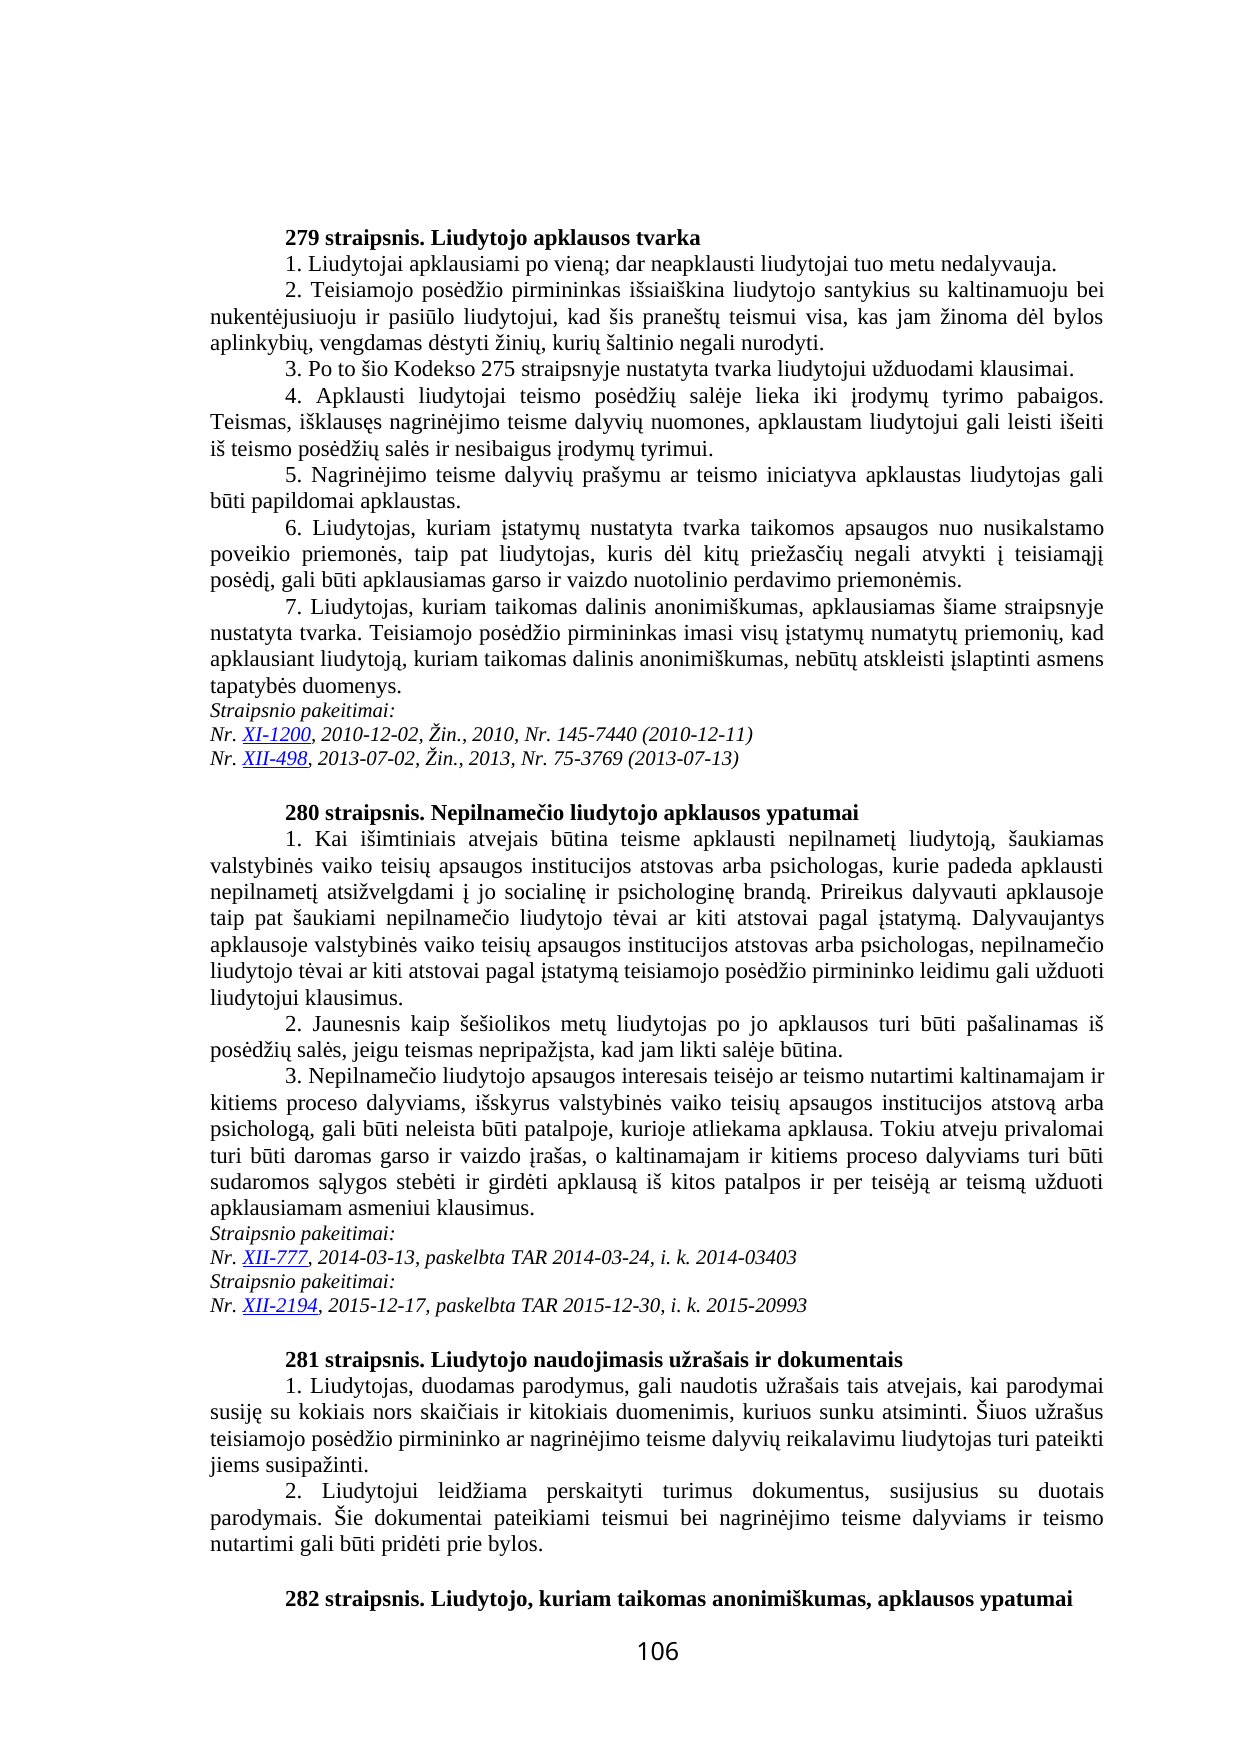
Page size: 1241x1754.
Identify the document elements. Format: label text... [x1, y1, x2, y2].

text Nr. XI-1200, 2010-12-02, Žin., 2010, Nr. 145-7440 (2010-12-11) [210, 722, 1106, 746]
text 1. Liudytojas, duodamas parodymus, gali naudotis užrašais tais atvejais, kai parodymai susiję su kokiais nors skaičiais ir kitokiais duomenimis, kuriuos sunku atsiminti. Šiuos užrašus teisiamojo posėdžio pirmininko ar nagrinėjimo teisme dalyvių reikalavimu liudytojas turi pateikti jiems susipažinti. [210, 1372, 1106, 1477]
text 5. Nagrinėjimo teisme dalyvių prašymu ar teismo iniciatyva apklaustas liudytojas gali būti papildomai apklaustas. [210, 461, 1106, 514]
text 282 straipsnis. Liudytojo, kuriam taikomas anonimiškumas, apklausos ypatumai [285, 1585, 1106, 1612]
text 4. Apklausti liudytojai teismo posėdžių salėje lieka iki įrodymų tyrimo pabaigos. Teismas, išklausęs nagrinėjimo teisme dalyvių nuomones, apklaustam liudytojui gali leisti išeiti iš teismo posėdžių salės ir nesibaigus įrodymų tyrimui. [210, 382, 1106, 461]
text 1. Kai išimtiniais atvejais būtina teisme apklausti nepilnametį liudytoją, šaukiamas valstybinės vaiko teisių apsaugos institucijos atstovas arba psichologas, kurie padeda apklausti nepilnametį atsižvelgdami į jo socialinę ir psichologinę brandą. Prireikus dalyvauti apklausoje taip pat šaukiami nepilnamečio liudytojo tėvai ar kiti atstovai pagal įstatymą. Dalyvaujantys apklausoje valstybinės vaiko teisių apsaugos institucijos atstovas arba psichologas, nepilnamečio liudytojo tėvai ar kiti atstovai pagal įstatymą teisiamojo posėdžio pirmininko leidimu gali užduoti liudytojui klausimus. [210, 825, 1106, 1010]
text 2. Teisiamojo posėdžio pirmininkas išsiaiškina liudytojo santykius su kaltinamuoju bei nukentėjusiuoju ir pasiūlo liudytojui, kad šis praneštų teismui visa, kas jam žinoma dėl bylos aplinkybių, vengdamas dėstyti žinių, kurių šaltinio negali nurodyti. [210, 276, 1106, 356]
text 2. Jaunesnis kaip šešiolikos metų liudytojas po jo apklausos turi būti pašalinamas iš posėdžių salės, jeigu teismas nepripažįsta, kad jam likti salėje būtina. [210, 1010, 1106, 1063]
text Straipsnio pakeitimai: [210, 698, 1106, 722]
text Straipsnio pakeitimai: [210, 1269, 1106, 1293]
text 281 straipsnis. Liudytojo naudojimasis užrašais ir dokumentais [210, 1346, 1106, 1372]
text Nr. XII-777, 2014-03-13, paskelbta TAR 2014-03-24, i. k. 2014-03403 [210, 1245, 1106, 1269]
text Nr. XII-2194, 2015-12-17, paskelbta TAR 2015-12-30, i. k. 2015-20993 [210, 1293, 1106, 1317]
text 1. Liudytojai apklausiami po vieną; dar neapklausti liudytojai tuo metu nedalyvauja. [210, 250, 1106, 276]
text 7. Liudytojas, kuriam taikomas dalinis anonimiškumas, apklausiamas šiame straipsnyje nustatyta tvarka. Teisiamojo posėdžio pirmininkas imasi visų įstatymų numatytų priemonių, kad apklausiant liudytoją, kuriam taikomas dalinis anonimiškumas, nebūtų atskleisti įslaptinti asmens tapatybės duomenys. [210, 593, 1106, 698]
text 280 straipsnis. Nepilnamečio liudytojo apklausos ypatumai [210, 799, 1106, 825]
text 279 straipsnis. Liudytojo apklausos tvarka [210, 224, 1106, 250]
text Nr. XII-498, 2013-07-02, Žin., 2013, Nr. 75-3769 (2013-07-13) [210, 746, 1106, 770]
text 3. Po to šio Kodekso 275 straipsnyje nustatyta tvarka liudytojui užduodami klausimai. [210, 356, 1106, 382]
text 6. Liudytojas, kuriam įstatymų nustatyta tvarka taikomos apsaugos nuo nusikalstamo poveikio priemonės, taip pat liudytojas, kuris dėl kitų priežasčių negali atvykti į teisiamąjį posėdį, gali būti apklausiamas garso ir vaizdo nuotolinio perdavimo priemonėmis. [210, 514, 1106, 593]
text Straipsnio pakeitimai: [210, 1221, 1106, 1245]
text 2. Liudytojui leidžiama perskaityti turimus dokumentus, susijusius su duotais parodymais. Šie dokumentai pateikiami teismui bei nagrinėjimo teisme dalyviams ir teismo nutartimi gali būti pridėti prie bylos. [210, 1477, 1106, 1557]
text 3. Nepilnamečio liudytojo apsaugos interesais teisėjo ar teismo nutartimi kaltinamajam ir kitiems proceso dalyviams, išskyrus valstybinės vaiko teisių apsaugos institucijos atstovą arba psichologą, gali būti neleista būti patalpoje, kurioje atliekama apklausa. Tokiu atveju privalomai turi būti daromas garso ir vaizdo įrašas, o kaltinamajam ir kitiems proceso dalyviams turi būti sudaromos sąlygos stebėti ir girdėti apklausą iš kitos patalpos ir per teisėją ar teismą užduoti apklausiamam asmeniui klausimus. [210, 1063, 1106, 1221]
